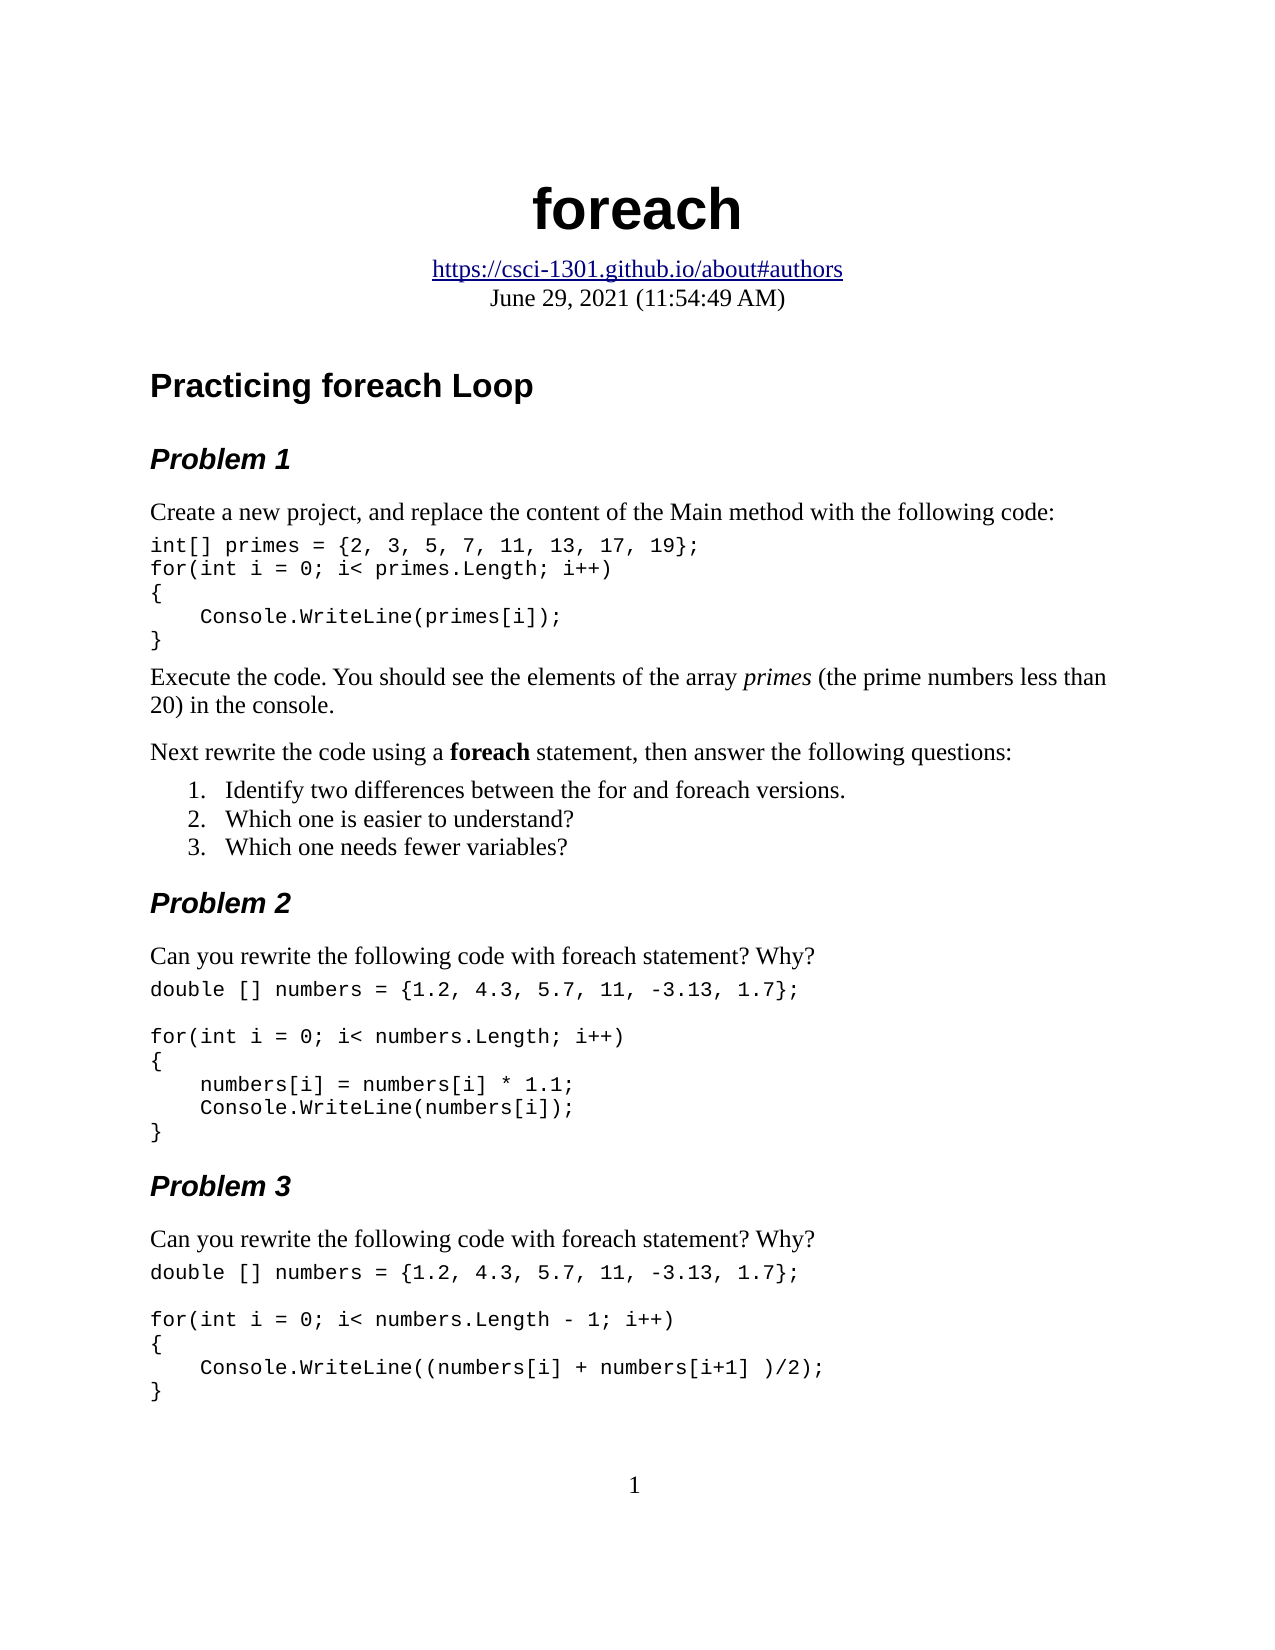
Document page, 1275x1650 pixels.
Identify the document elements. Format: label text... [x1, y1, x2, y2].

text for(int i = 0; i< primes.Length; i++) [150, 558, 1125, 582]
text June 29, 2021 (11:54:49 AM) [150, 283, 1125, 312]
text numbers[i] = numbers[i] * 1.1; [150, 1073, 1125, 1097]
list Which one needs fewer variables? [187, 832, 1125, 861]
text Execute the code. You should see the elements of the array primes (the prime numbers less than 20) in the console. [150, 662, 1125, 719]
text Can you rewrite the following code with foreach statement? Why? [150, 941, 1125, 970]
subtitle Problem 1 [150, 442, 1125, 476]
text int[] primes = {2, 3, 5, 7, 11, 13, 17, 19}; [150, 535, 1125, 558]
text Console.WriteLine(numbers[i]); [150, 1097, 1125, 1121]
text } [150, 1121, 1125, 1144]
text Console.WriteLine((numbers[i] + numbers[i+1] )/2); [150, 1357, 1125, 1380]
subtitle Problem 2 [150, 886, 1125, 920]
text Next rewrite the code using a foreach statement, then answer the following questions: [150, 737, 1125, 766]
list Identify two differences between the for and foreach versions. [187, 775, 1125, 804]
text Can you rewrite the following code with foreach statement? Why? [150, 1224, 1125, 1253]
list Which one is easier to understand? [187, 804, 1125, 832]
text { [150, 1333, 1125, 1357]
subtitle Problem 3 [150, 1169, 1125, 1203]
subtitle Practicing foreach Loop [150, 366, 1125, 404]
text double [] numbers = {1.2, 4.3, 5.7, 11, -3.13, 1.7}; [150, 1262, 1125, 1286]
text for(int i = 0; i< numbers.Length - 1; i++) [150, 1309, 1125, 1333]
text } [150, 629, 1125, 653]
text { [150, 582, 1125, 606]
text https://csci-1301.github.io/about#authors [150, 254, 1125, 283]
text Console.WriteLine(primes[i]); [150, 606, 1125, 629]
text for(int i = 0; i< numbers.Length; i++) [150, 1026, 1125, 1050]
text double [] numbers = {1.2, 4.3, 5.7, 11, -3.13, 1.7}; [150, 979, 1125, 1003]
text } [150, 1380, 1125, 1404]
text Create a new project, and replace the content of the Main method with the following code: [150, 497, 1125, 526]
text { [150, 1050, 1125, 1073]
title foreach [150, 175, 1125, 242]
